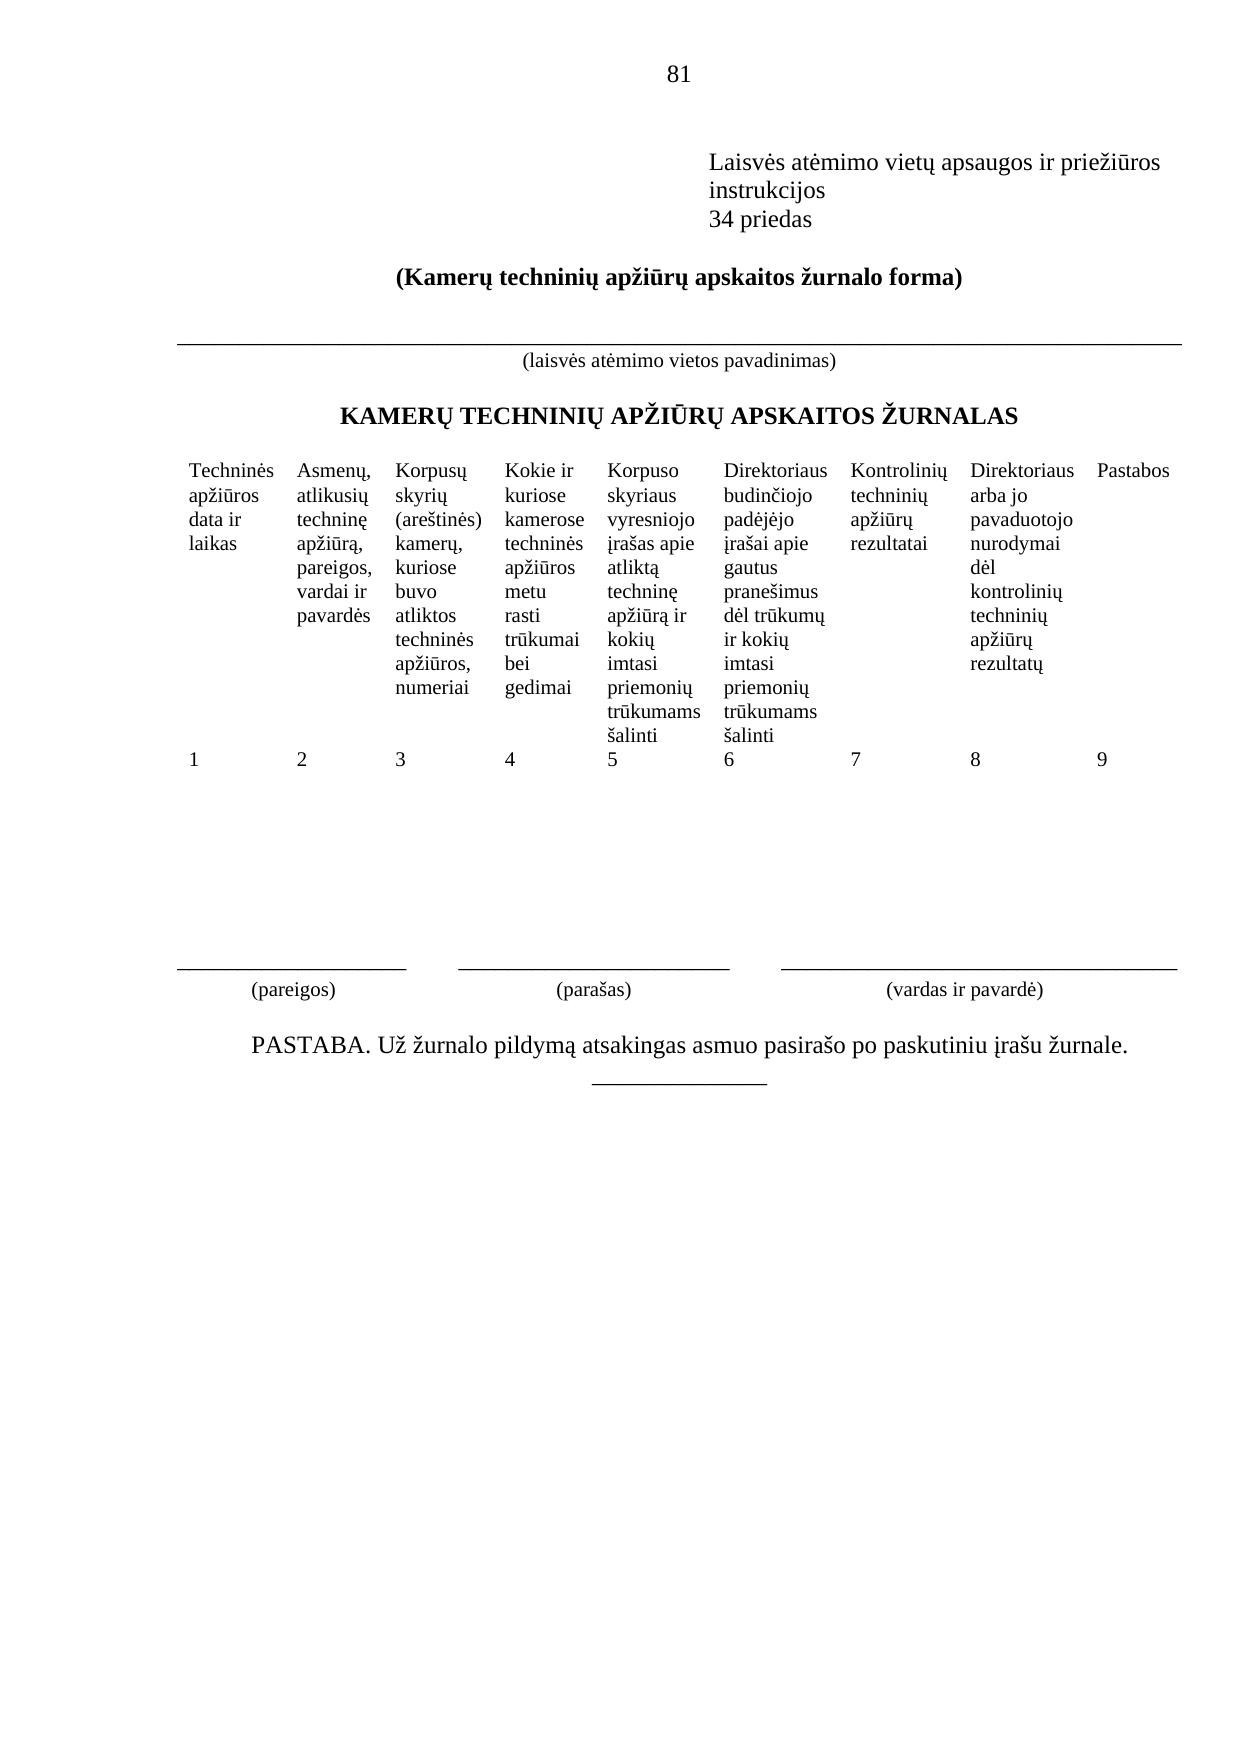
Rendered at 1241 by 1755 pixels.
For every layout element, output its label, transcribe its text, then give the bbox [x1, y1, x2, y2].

table_header Asmenų, atlikusių techninę apžiūrą, pareigos, vardai ir pavardės [285, 459, 384, 747]
table_cell 1 [177, 747, 285, 771]
table_cell [493, 795, 596, 819]
text 34 priedas [177, 204, 1181, 233]
table_cell [177, 844, 285, 867]
table_header Direktoriaus budinčiojo padėjėjo įrašai apie gautus pranešimus dėl trūkumų ir kokių imtasi priemonių trūkumams šalinti [712, 459, 839, 747]
table_cell [493, 868, 596, 892]
text Laisvės atėmimo vietų apsaugos ir priežiūros [177, 147, 1181, 176]
table_cell [839, 892, 959, 916]
text ______________ [177, 1059, 1181, 1088]
table_cell [493, 892, 596, 916]
table_cell [1086, 771, 1181, 795]
table_cell [384, 892, 493, 916]
table_cell 4 [493, 747, 596, 771]
table_header Korpusų skyrių (areštinės) kamerų, kuriose buvo atliktos techninės apžiūros, numeriai [384, 459, 493, 747]
table_cell 6 [712, 747, 839, 771]
table_cell [384, 795, 493, 819]
table_cell [959, 795, 1086, 819]
table_header Pastabos [1086, 459, 1181, 747]
table_cell [285, 868, 384, 892]
table_cell [959, 771, 1086, 795]
table_cell [596, 844, 712, 867]
table_cell [384, 844, 493, 867]
table_cell [285, 844, 384, 867]
table_cell [596, 868, 712, 892]
table_header Kontrolinių techninių apžiūrų rezultatai [839, 459, 959, 747]
table_cell [1086, 892, 1181, 916]
table_cell [839, 795, 959, 819]
table_cell 3 [384, 747, 493, 771]
table_cell [493, 771, 596, 795]
table_cell [384, 819, 493, 843]
table_header Korpuso skyriaus vyresniojo įrašas apie atliktą techninę apžiūrą ir kokių imtasi priemonių trūkumams šalinti [596, 459, 712, 747]
table_cell [959, 892, 1086, 916]
table_cell [596, 795, 712, 819]
table_cell [177, 868, 285, 892]
text (laisvės atėmimo vietos pavadinimas) [177, 348, 1181, 372]
table_cell [712, 892, 839, 916]
table_cell [285, 795, 384, 819]
table_cell [285, 771, 384, 795]
table_cell [493, 844, 596, 867]
table_header Techninės apžiūros data ir laikas [177, 459, 285, 747]
table_cell [493, 819, 596, 843]
table_header Kokie ir kuriose kamerose techninės apžiūros metu rasti trūkumai bei gedimai [493, 459, 596, 747]
table_cell [177, 771, 285, 795]
table_cell [712, 771, 839, 795]
table_cell [839, 771, 959, 795]
table_cell [839, 844, 959, 867]
table_cell [596, 892, 712, 916]
table_cell [596, 771, 712, 795]
table_cell 2 [285, 747, 384, 771]
text KAMERŲ TECHNINIŲ APŽIŪRŲ APSKAITOS ŽURNALAS [177, 401, 1181, 430]
table_cell [839, 868, 959, 892]
table_cell [1086, 819, 1181, 843]
text (pareigos) (parašas) (vardas ir pavardė) [177, 973, 1181, 1002]
table_cell [959, 819, 1086, 843]
table_cell [384, 868, 493, 892]
table_cell [384, 771, 493, 795]
text instrukcijos [177, 176, 1181, 204]
table_cell [712, 819, 839, 843]
table_cell 8 [959, 747, 1086, 771]
table_cell [839, 819, 959, 843]
table_cell [1086, 795, 1181, 819]
table_cell [1086, 844, 1181, 867]
table_cell [177, 819, 285, 843]
text (Kamerų techninių apžiūrų apskaitos žurnalo forma) [177, 262, 1181, 291]
table_cell [1086, 868, 1181, 892]
table_cell [177, 892, 285, 916]
table_cell [712, 795, 839, 819]
table_cell [285, 892, 384, 916]
table_cell [712, 844, 839, 867]
table_cell 9 [1086, 747, 1181, 771]
text PASTABA. Už žurnalo pildymą atsakingas asmuo pasirašo po paskutiniu įrašu žurnale. [177, 1031, 1181, 1059]
table_cell [285, 819, 384, 843]
table_cell [177, 795, 285, 819]
table_cell [712, 868, 839, 892]
table_cell 5 [596, 747, 712, 771]
table_header Direktoriaus arba jo pavaduotojo nurodymai dėl kontrolinių techninių apžiūrų rezultatų [959, 459, 1086, 747]
table_cell [596, 819, 712, 843]
table_cell [959, 868, 1086, 892]
table_cell 7 [839, 747, 959, 771]
table_cell [959, 844, 1086, 867]
